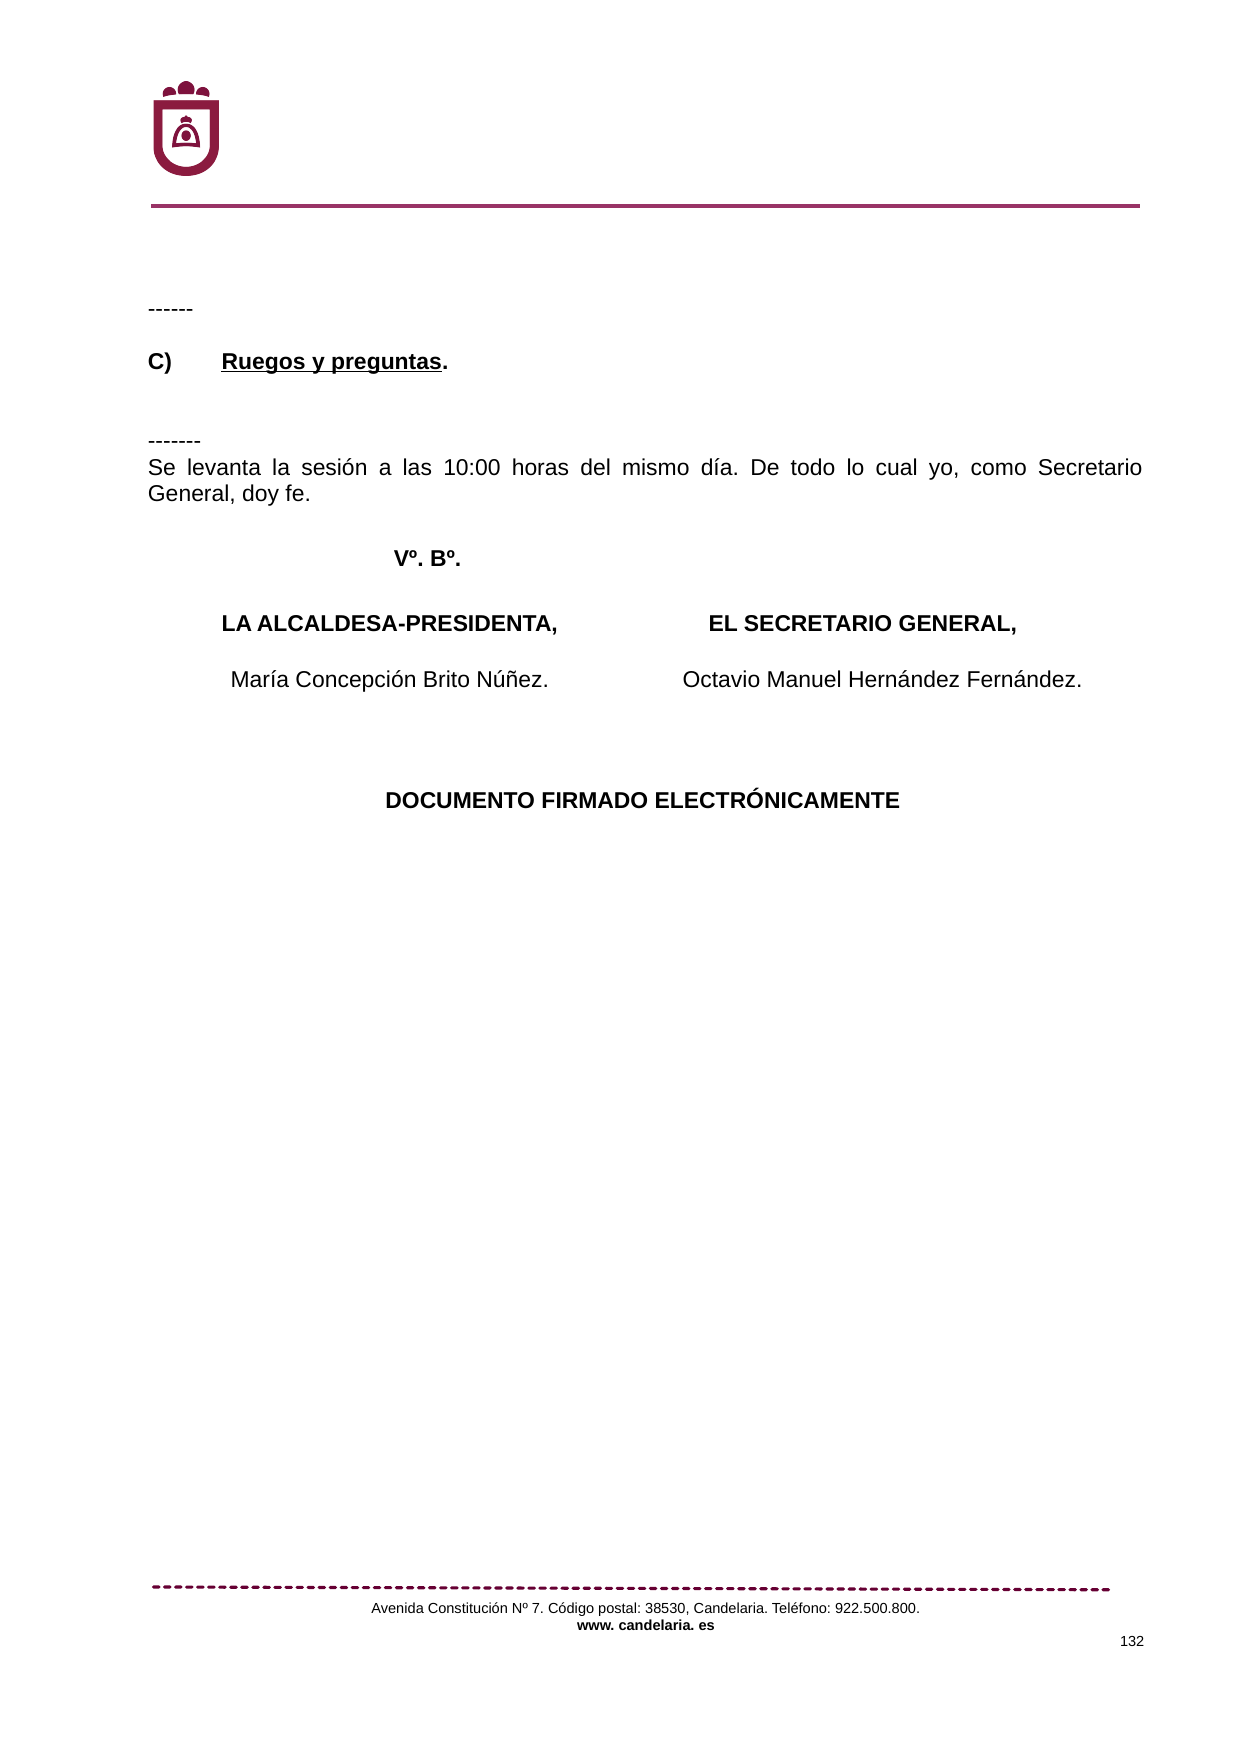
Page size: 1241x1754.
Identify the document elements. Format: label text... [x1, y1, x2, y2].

text María Concepción Brito Núñez. Octavio Manuel Hernández Fernández. [148, 666, 1144, 692]
text Se levanta la sesión a las 10:00 horas del mismo día. De todo lo cual yo, como Secretario General, doy fe. [148, 453, 1144, 506]
text LA ALCALDESA-PRESIDENTA, EL SECRETARIO GENERAL, [148, 610, 1144, 637]
text DOCUMENTO FIRMADO ELECTRÓNICAMENTE [148, 787, 1144, 813]
text ------- [148, 427, 1137, 453]
text ------ [148, 295, 1137, 322]
text Vº. Bº. [148, 545, 1144, 571]
list Ruegos y preguntas. [148, 348, 1137, 374]
